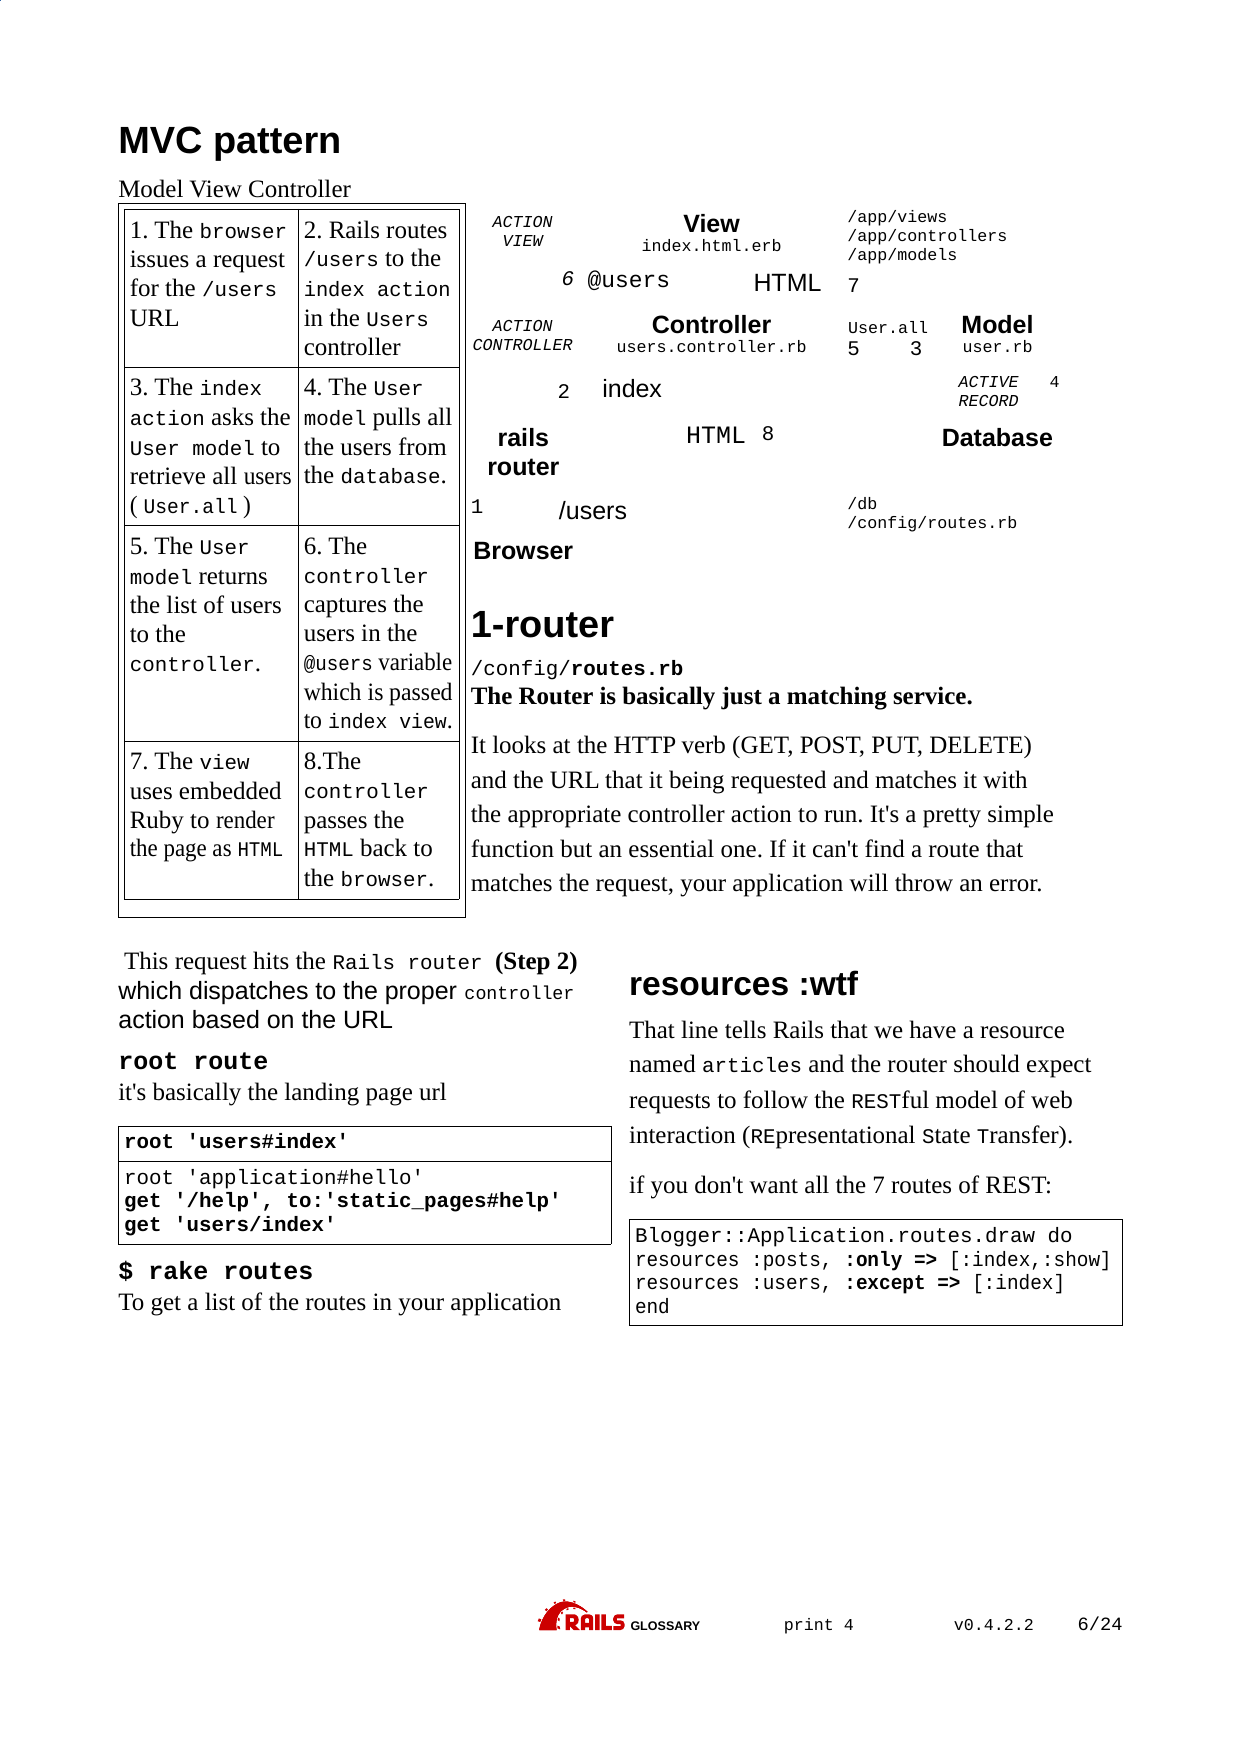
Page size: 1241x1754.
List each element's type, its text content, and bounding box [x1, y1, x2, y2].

table_cell [733, 368, 756, 417]
table_cell [676, 530, 733, 571]
table_cell 4 [1044, 368, 1060, 417]
table_cell rails router [466, 417, 581, 490]
table_cell User.all 5 3 [841, 304, 934, 368]
table_header 2. Rails routes /users to the index action in the Users controller [299, 210, 459, 367]
table_cell [634, 530, 676, 571]
table_cell 3. The index action asks the User model to retrieve all users ( User.all ) [125, 368, 298, 525]
table_cell 6 [466, 262, 581, 304]
table_cell [676, 368, 733, 417]
text That line tells Rails that we have a resource named articles and the router should expect requests to follow the RESTful model of web interaction (REpresentational State Transfer). [629, 1015, 1122, 1150]
text it's basically the landing page url [118, 1077, 611, 1105]
text which dispatches to the proper controller action based on the URL [118, 976, 611, 1033]
table_cell Database [935, 417, 1060, 490]
table_cell HTML [676, 417, 756, 490]
table_cell 1-router /config/routes.rb The Router is basically just a matching service. It looks at the HTTP verb (GET, POST, PUT, DELETE) and the URL that it being requested and matches it with the appropriate controller action to run. It's a pretty simple function but an essential one. If it can't find a route that matches the request, your application will throw an error. [466, 571, 1060, 917]
table_cell ACTION CONTROLLER [466, 304, 581, 368]
table_cell [634, 417, 676, 490]
table_cell 2 [552, 368, 581, 417]
table_cell /db /config/routes.rb [841, 490, 1060, 571]
table_cell [676, 262, 733, 304]
table_cell Controller users.controller.rb [581, 304, 841, 368]
table_cell [756, 368, 934, 417]
table_cell /users [552, 490, 634, 530]
subtitle resources :wtf [629, 964, 1122, 1002]
table_cell [676, 490, 733, 530]
text Model View Controller [118, 174, 1122, 203]
table_cell @users [581, 262, 676, 304]
table_cell [733, 490, 756, 530]
text To get a list of the routes in your application [118, 1287, 611, 1315]
table_header [119, 204, 465, 917]
table_cell [756, 530, 841, 571]
table_header /app/views /app/controllers /app/models 7 [841, 203, 1060, 304]
table_cell 6. The controller captures the users in the @users variable which is passed to index view. [299, 526, 459, 741]
table_header root 'users#index' [119, 1127, 611, 1161]
table_cell 5. The User model returns the list of users to the controller. [125, 526, 298, 741]
table_cell index [581, 368, 676, 417]
table_cell HTML [733, 262, 841, 304]
table_cell 1 [466, 490, 552, 530]
table_header 1. The browser issues a request for the /users URL [125, 210, 298, 367]
table_cell Model user.rb [935, 304, 1060, 368]
subtitle $ rake routes [118, 1258, 611, 1287]
subtitle root route [118, 1048, 611, 1077]
table_header Blogger::Application.routes.draw do resources :posts, :only => [:index,:show] resources :users, :except => [:index] end [630, 1220, 1122, 1325]
table_header ACTION VIEW [466, 203, 581, 262]
table_cell [733, 530, 756, 571]
table_cell 8.The controller passes the HTML back to the browser. [299, 742, 459, 898]
table_cell root 'application#hello' get '/help', to:'static_pages#help' get 'users/index' [119, 1162, 611, 1243]
table_cell [634, 490, 676, 530]
table_cell 4. The User model pulls all the users from the database. [299, 368, 459, 525]
table_cell [581, 417, 634, 490]
table_cell [756, 490, 841, 530]
table_cell Browser [466, 530, 581, 571]
table_cell ACTIVE RECORD [935, 368, 1044, 417]
table_cell 8 [756, 417, 934, 490]
table_cell [466, 368, 552, 417]
text if you don't want all the 7 routes of REST: [629, 1170, 1122, 1199]
table_header View index.html.erb [581, 203, 841, 262]
text This request hits the Rails router (Step 2) [118, 946, 611, 976]
subtitle MVC pattern [118, 118, 611, 162]
table_cell 7. The view uses embedded Ruby to render the page as HTML [125, 742, 298, 898]
table_cell [581, 530, 634, 571]
